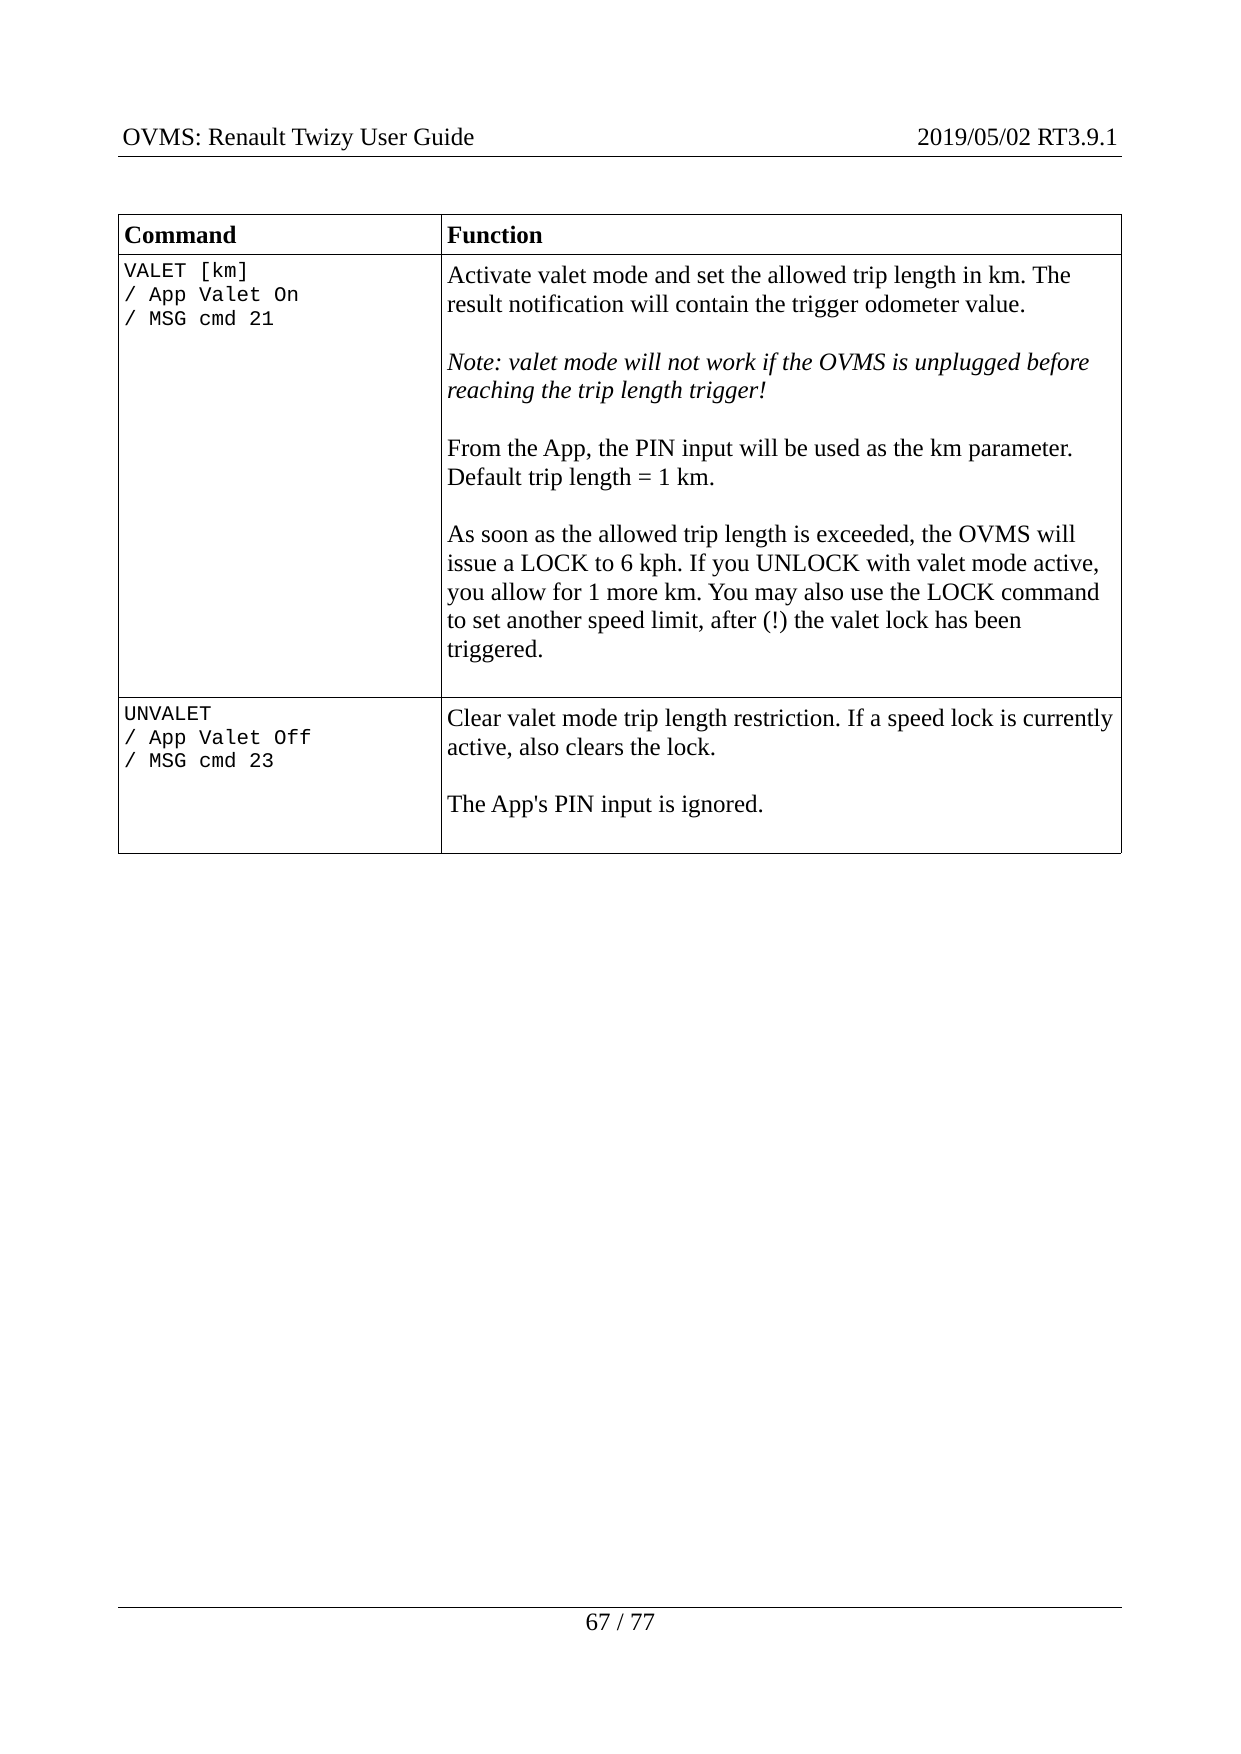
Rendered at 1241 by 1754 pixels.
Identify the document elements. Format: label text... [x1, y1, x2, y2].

table_cell VALET [km] / App Valet On / MSG cmd 21 [119, 255, 441, 697]
table_header Function [442, 215, 1121, 254]
table_cell Activate valet mode and set the allowed trip length in km. The result notification will contain the trigger odometer value. Note: valet mode will not work if the OVMS is unplugged before reaching the trip length trigger! From the App, the PIN input will be used as the km parameter. Default trip length = 1 km. As soon as the allowed trip length is exceeded, the OVMS will issue a LOCK to 6 kph. If you UNLOCK with valet mode active, you allow for 1 more km. You may also use the LOCK command to set another speed limit, after (!) the valet lock has been triggered. [442, 255, 1121, 697]
table_header Command [119, 215, 441, 254]
table_cell Clear valet mode trip length restriction. If a speed lock is currently active, also clears the lock. The App's PIN input is ignored. [442, 698, 1121, 853]
table_cell UNVALET / App Valet Off / MSG cmd 23 [119, 698, 441, 853]
